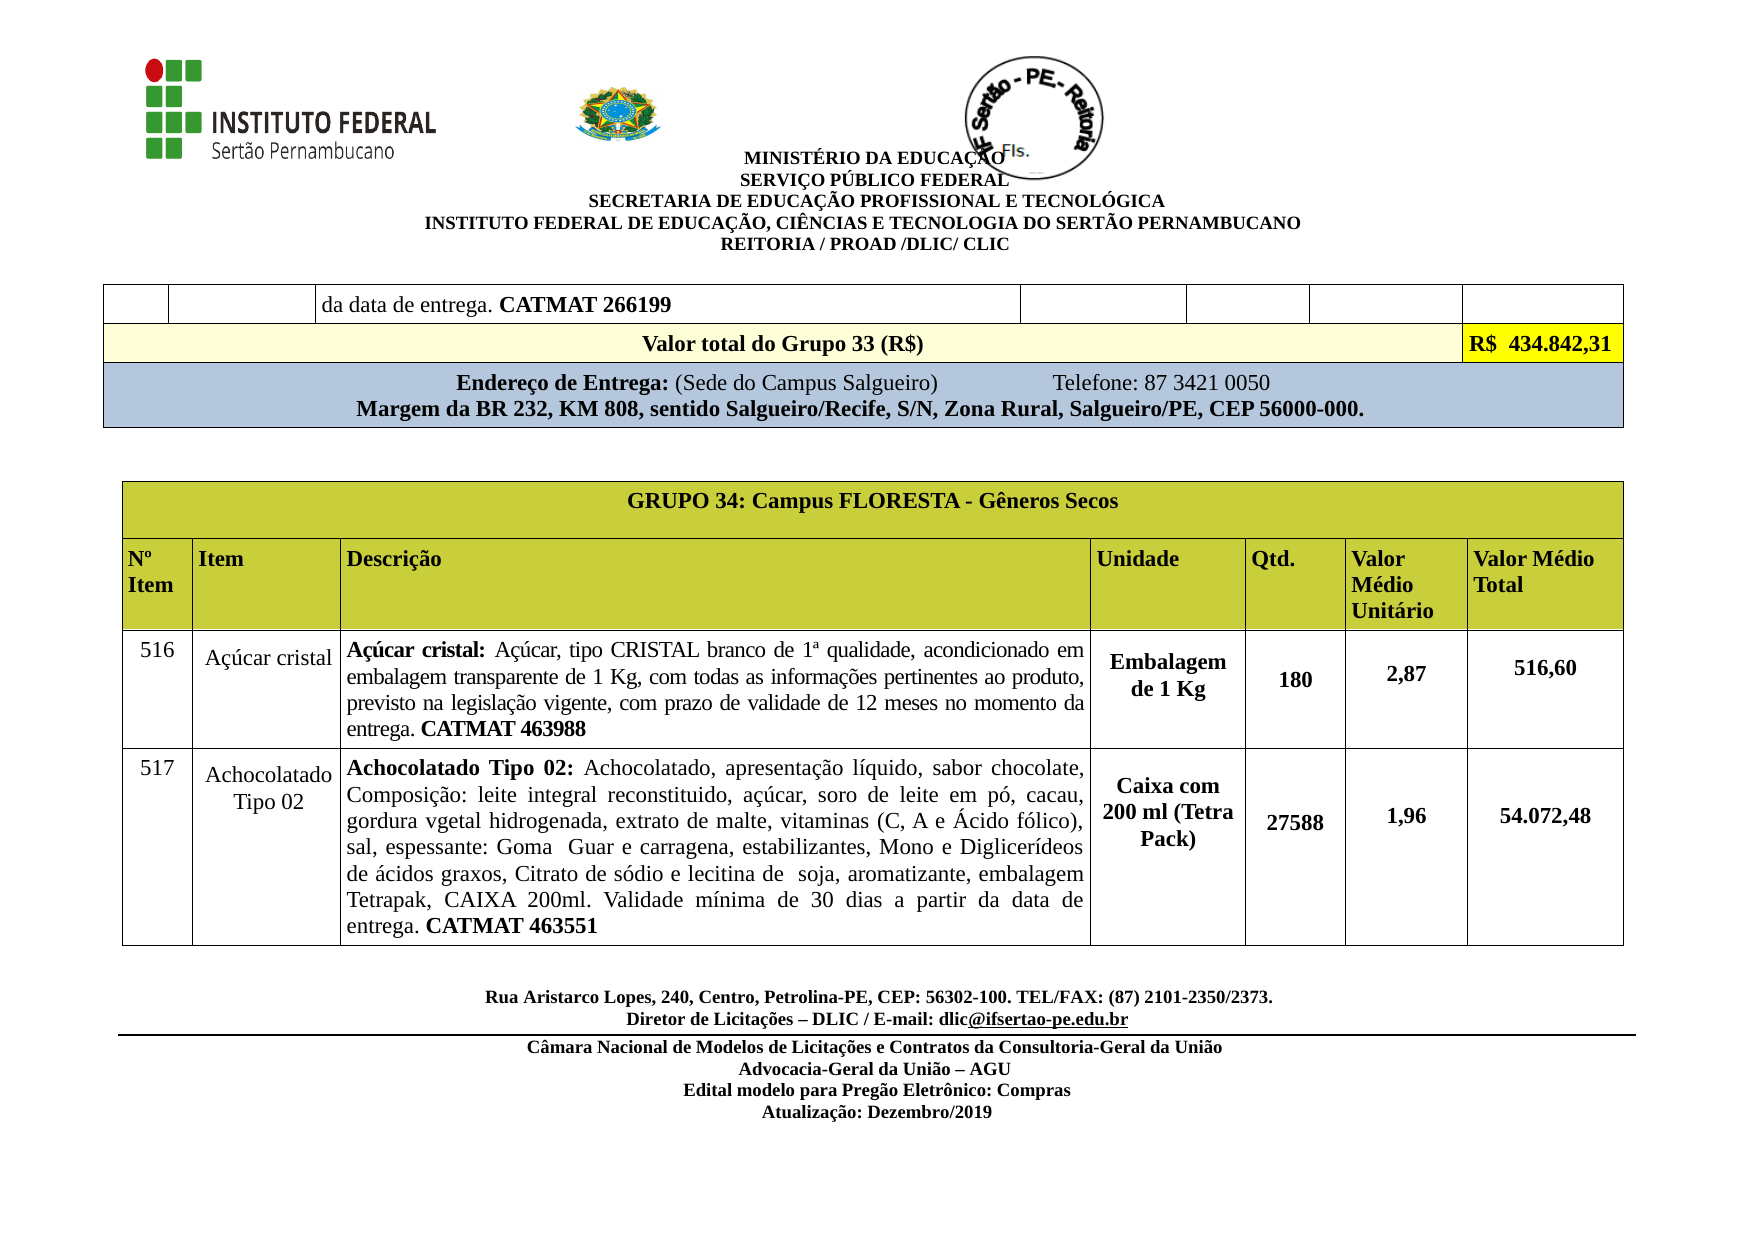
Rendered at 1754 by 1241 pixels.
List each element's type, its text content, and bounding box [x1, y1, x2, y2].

table_header GRUPO 34: Campus FLORESTA - Gêneros Secos [123, 482, 1623, 538]
table_cell Qtd. [1246, 539, 1345, 629]
table_cell [1187, 285, 1309, 323]
table_cell 516,60 [1468, 631, 1623, 747]
table_cell [104, 285, 168, 323]
table_cell [1310, 285, 1462, 323]
table_cell Valor Médio Unitário [1346, 539, 1467, 629]
table_cell Açúcar cristal: Açúcar, tipo CRISTAL branco de 1ª qualidade, acondicionado em embalagem transparente de 1 Kg, com todas as informações pertinentes ao produto, previsto na legislação vigente, com prazo de validade de 12 meses no momento da entrega. CATMAT 463988 [341, 631, 1090, 747]
table_cell [1021, 285, 1186, 323]
table_cell [1463, 285, 1623, 323]
table_cell 2,87 [1346, 631, 1467, 747]
table_cell Achocolatado Tipo 02 [193, 749, 340, 944]
table_cell 1,96 [1346, 749, 1467, 944]
table_cell Valor Médio Total [1468, 539, 1623, 629]
table_cell Endereço de Entrega: (Sede do Campus Salgueiro) Telefone: 87 3421 0050 Margem da BR 232, KM 808, sentido Salgueiro/Recife, S/N, Zona Rural, Salgueiro/PE, CEP 56000-000. [104, 363, 1623, 427]
picture [957, 45, 1111, 186]
table_cell 516 [123, 631, 192, 747]
table_cell R$ 434.842,31 [1463, 324, 1623, 362]
table_cell Item [193, 539, 340, 629]
table_cell Açúcar cristal [193, 631, 340, 747]
table_cell Caixa com 200 ml (Tetra Pack) [1091, 749, 1245, 944]
table_cell [169, 285, 315, 323]
picture [575, 87, 661, 141]
table_cell da data de entrega. CATMAT 266199 [316, 285, 1020, 323]
table_cell 27588 [1246, 749, 1345, 944]
table_cell Achocolatado Tipo 02: Achocolatado, apresentação líquido, sabor chocolate, Composição: leite integral reconstituido, açúcar, soro de leite em pó, cacau, gordura vgetal hidrogenada, extrato de malte, vitaminas (C, A e Ácido fólico), sal, espessante: Goma Guar e carragena, estabilizantes, Mono e Diglicerídeos de ácidos graxos, Citrato de sódio e lecitina de soja, aromatizante, embalagem Tetrapak, CAIXA 200ml. Validade mínima de 30 dias a partir da data de entrega. CATMAT 463551 [341, 749, 1090, 944]
table_cell Embalagem de 1 Kg [1091, 631, 1245, 747]
table_cell 180 [1246, 631, 1345, 747]
table_cell 54.072,48 [1468, 749, 1623, 944]
table_cell Nº Item [123, 539, 192, 629]
picture [145, 58, 435, 159]
table_cell 517 [123, 749, 192, 944]
table_cell Unidade [1091, 539, 1245, 629]
table_cell Valor total do Grupo 33 (R$) [104, 324, 1462, 362]
table_cell Descrição [341, 539, 1090, 629]
